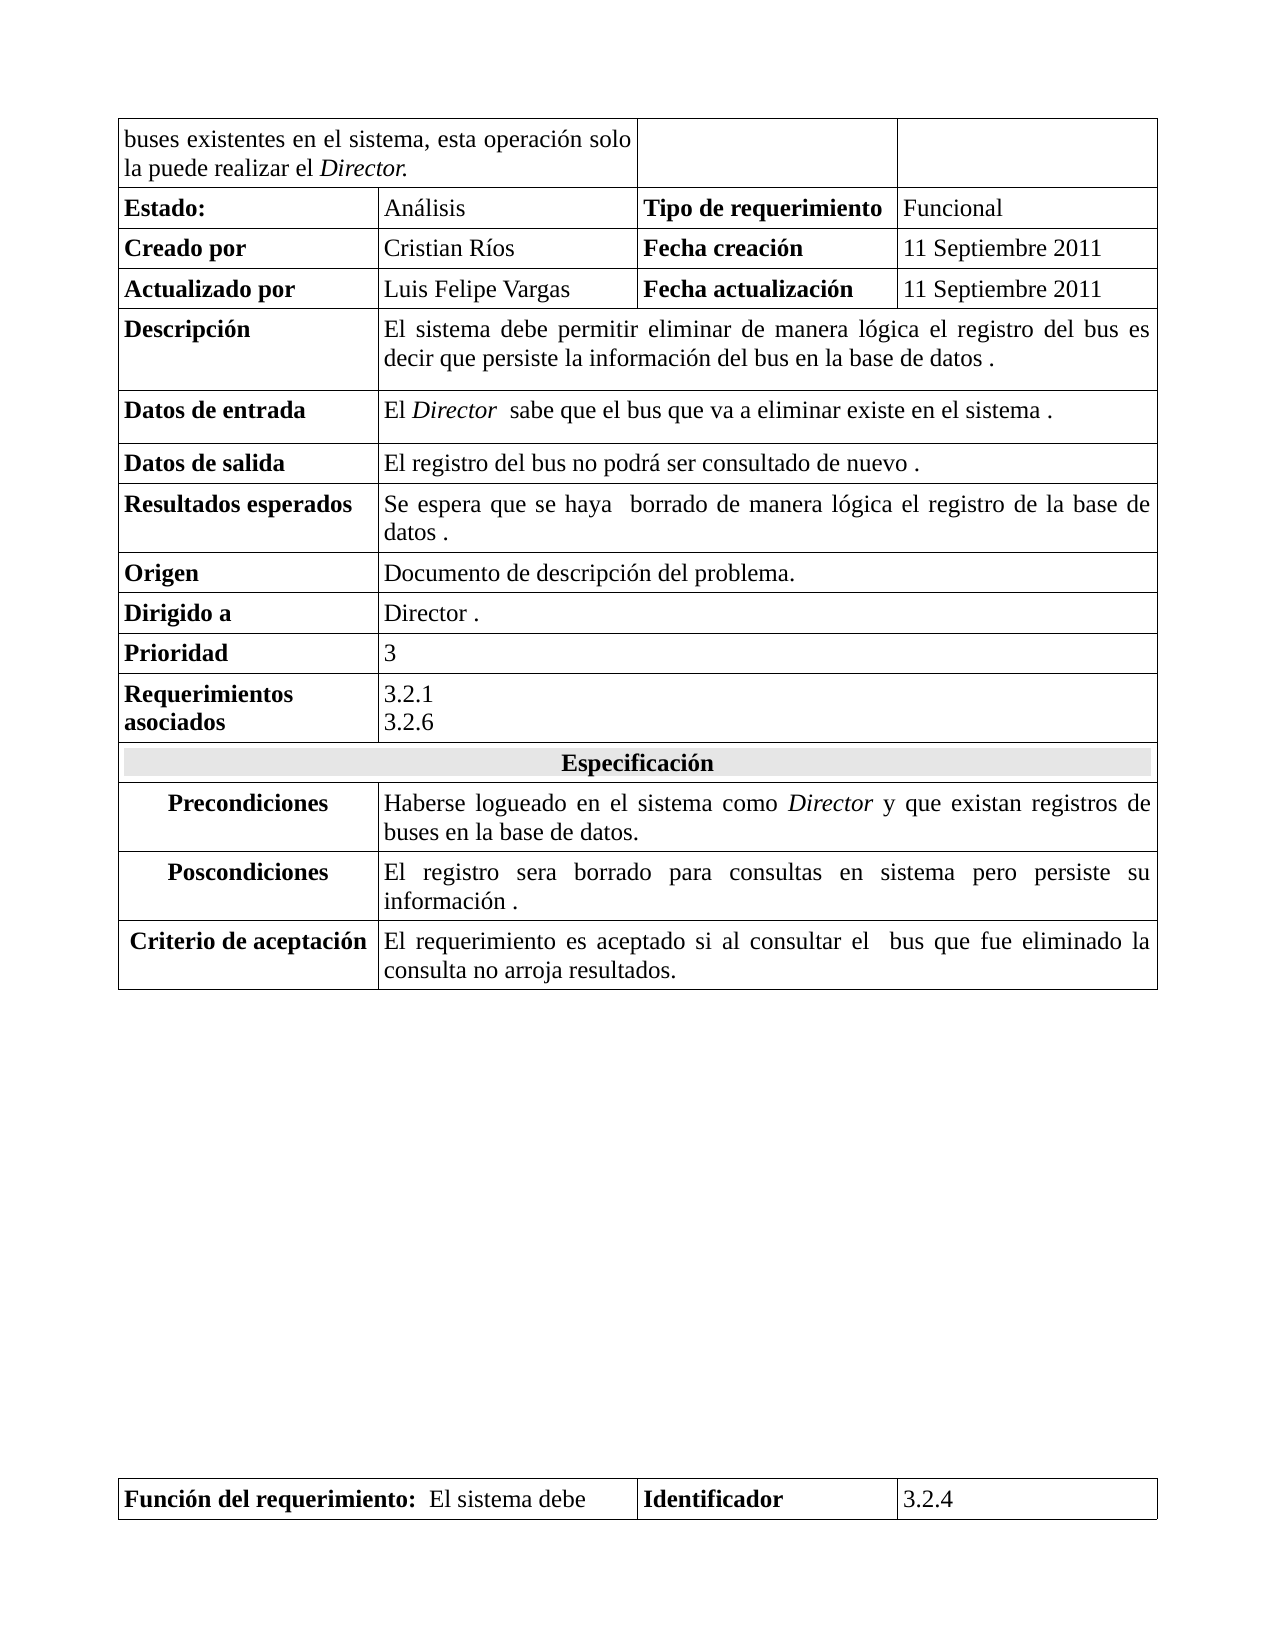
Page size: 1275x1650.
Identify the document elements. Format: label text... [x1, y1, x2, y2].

table_cell Criterio de aceptación [119, 921, 378, 989]
table_cell El requerimiento es aceptado si al consultar el bus que fue eliminado la consulta no arroja resultados. [379, 921, 1157, 989]
table_cell Luis Felipe Vargas [379, 269, 637, 308]
table_cell Origen [119, 553, 378, 592]
table_cell 3 [379, 634, 1157, 673]
table_cell Haberse logueado en el sistema como Director y que existan registros de buses en la base de datos. [379, 783, 1157, 851]
table_cell Tipo de requerimiento [638, 188, 897, 227]
table_cell Cristian Ríos [379, 229, 637, 268]
table_header buses existentes en el sistema, esta operación solo la puede realizar el Director. [119, 119, 637, 187]
table_cell 3.2.1 3.2.6 [379, 674, 1157, 742]
table_cell Análisis [379, 188, 637, 227]
table_cell El registro sera borrado para consultas en sistema pero persiste su información . [379, 852, 1157, 920]
table_cell El registro del bus no podrá ser consultado de nuevo . [379, 444, 1157, 483]
table_cell Resultados esperados [119, 484, 378, 552]
table_cell Datos de salida [119, 444, 378, 483]
table_cell Poscondiciones [119, 852, 378, 920]
table_cell Prioridad [119, 634, 378, 673]
table_cell Especificación [119, 743, 1157, 782]
table_cell El Director sabe que el bus que va a eliminar existe en el sistema . [379, 391, 1157, 442]
table_cell Requerimientos asociados [119, 674, 378, 742]
table_header [898, 119, 1157, 187]
table_cell El sistema debe permitir eliminar de manera lógica el registro del bus es decir que persiste la información del bus en la base de datos . [379, 309, 1157, 390]
table_cell Fecha creación [638, 229, 897, 268]
table_cell Se espera que se haya borrado de manera lógica el registro de la base de datos . [379, 484, 1157, 552]
table_cell Funcional [898, 188, 1157, 227]
table_cell Actualizado por [119, 269, 378, 308]
table_header Función del requerimiento: El sistema debe [119, 1479, 637, 1518]
table_cell 11 Septiembre 2011 [898, 269, 1157, 308]
table_header [638, 119, 897, 187]
table_cell Datos de entrada [119, 391, 378, 442]
table_cell Director . [379, 593, 1157, 632]
table_cell 11 Septiembre 2011 [898, 229, 1157, 268]
table_header 3.2.4 [898, 1479, 1157, 1518]
table_cell Descripción [119, 309, 378, 390]
table_cell Dirigido a [119, 593, 378, 632]
table_cell Documento de descripción del problema. [379, 553, 1157, 592]
table_cell Creado por [119, 229, 378, 268]
table_cell Fecha actualización [638, 269, 897, 308]
table_header Identificador [638, 1479, 897, 1518]
table_cell Estado: [119, 188, 378, 227]
table_cell Precondiciones [119, 783, 378, 851]
